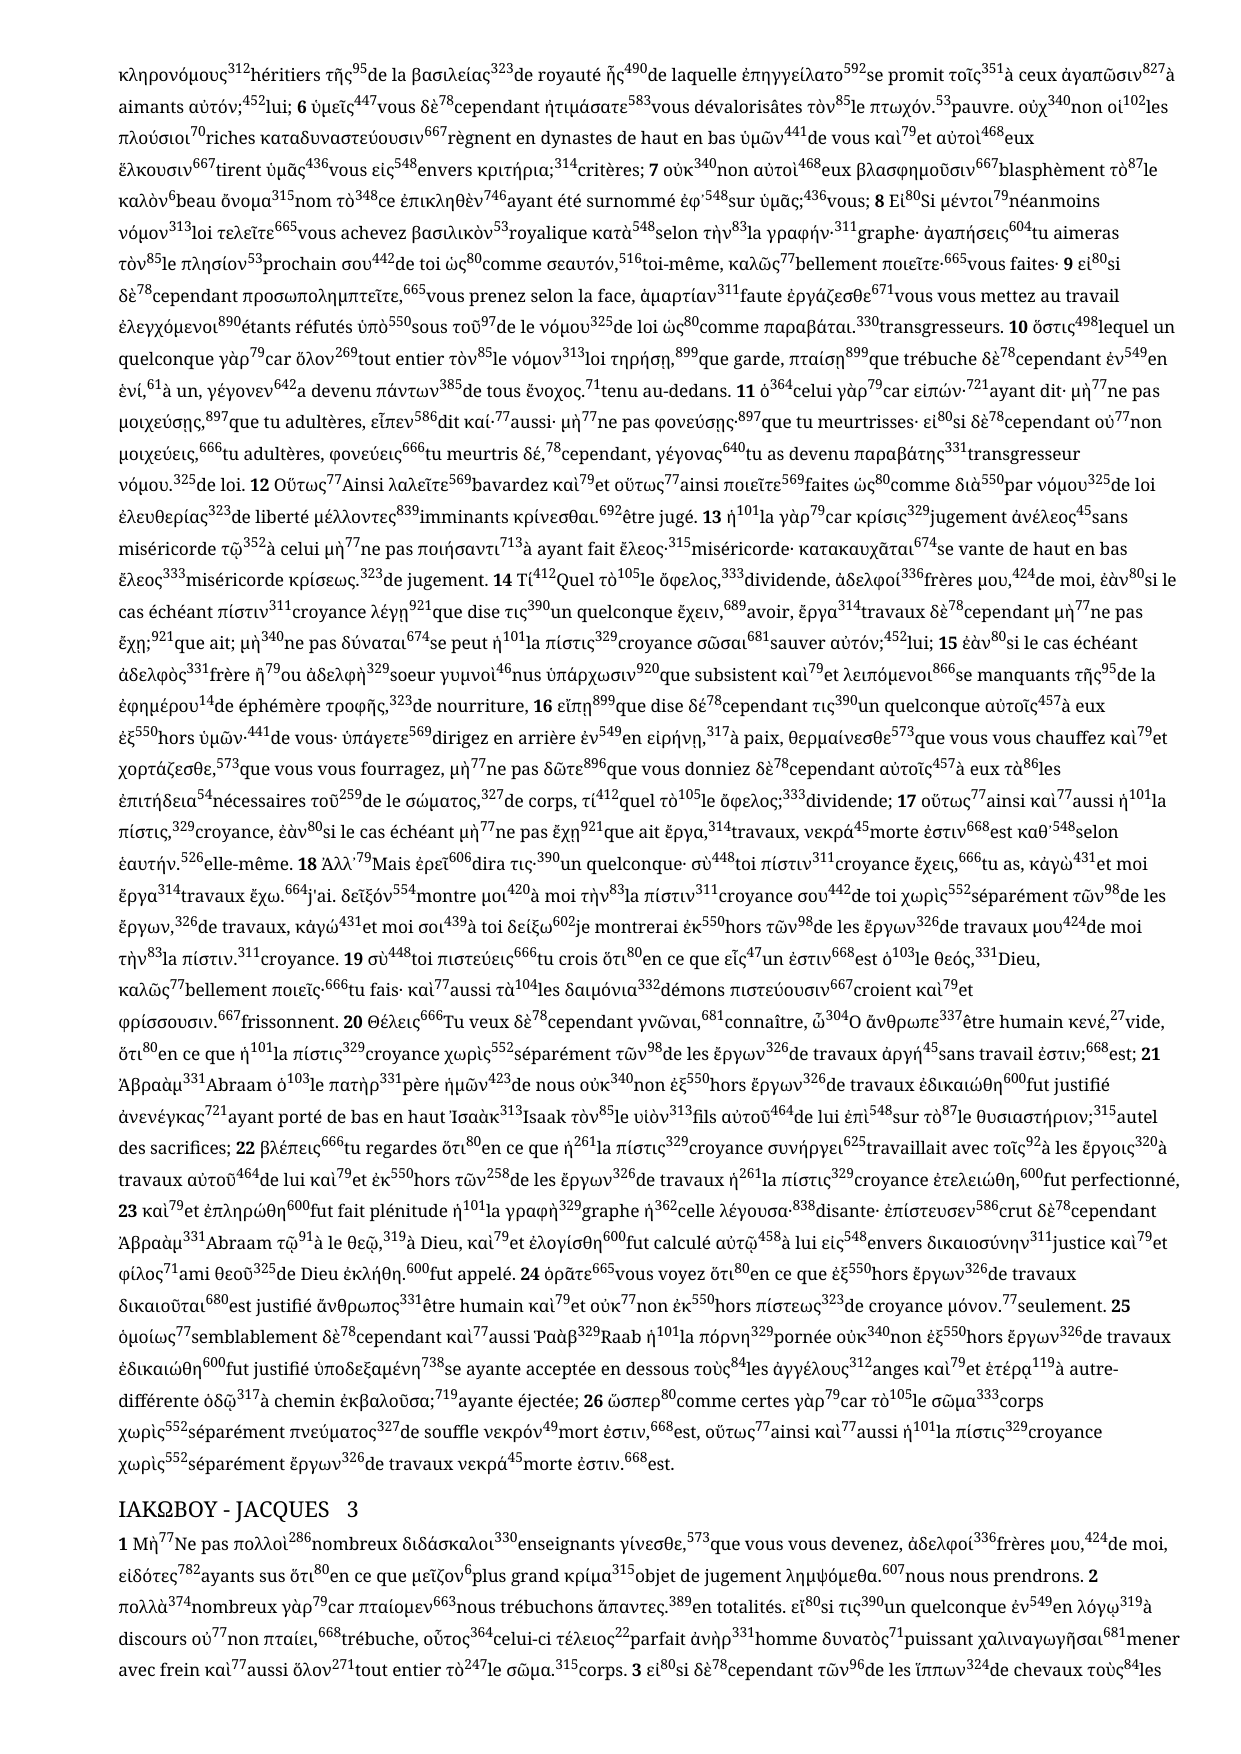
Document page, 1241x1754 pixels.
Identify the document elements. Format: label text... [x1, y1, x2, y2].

text ΙΑΚΩΒΟΥ - JACQUES 3 [118, 1494, 1181, 1524]
text 1 Μὴ77Ne pas πολλοὶ286nombreux διδάσκαλοι330enseignants γίνεσθε,573que vous vous devenez, ἀδελφοί336frères μου,424de moi, εἰδότες782ayants sus ὅτι80en ce que μεῖζον6plus grand κρίμα315objet de jugement λημψόμεθα.607nous nous prendrons. 2 πολλὰ374nombreux γὰρ79car πταίομεν663nous trébuchons ἅπαντες.389en totalités. εἴ80si τις390un quelconque ἐν549en λόγῳ319à discours οὐ77non πταίει,668trébuche, οὗτος364celui-ci τέλειος22parfait ἀνὴρ331homme δυνατὸς71puissant χαλιναγωγῆσαι681mener avec frein καὶ77aussi ὅλον271tout entier τὸ247le σῶμα.315corps. 3 εἰ80si δὲ78cependant τῶν96de les ἵππων324de chevaux τοὺς84les χαλινοὺς312freins εἰς548envers τὰ86les στόματα314bouches βάλλομεν663nous jetons εἰς548envers τὸ348ce πείθεσθαι692être persuadé αὐτοὺς451eux ἡμῖν,419à nous, καὶ77aussi ὅλον271tout entier τὸ87le σῶμα315corps αὐτῶν463de eux μετάγομεν.663nous dirigeons. 4 ἰδοὺ306voici καὶ77aussi τὰ104les πλοῖα332navires τηλικαῦτα157ceux-ci aussi grands ὄντα841étants καὶ79et ὑπὸ550sous ἀνέμων324de vents σκληρῶν15de durs ἐλαυνόμενα892étants propulsés μετάγεται680est dirigé ὑπὸ550sous ἐλαχίστου18de moindre πηδαλίου327de gouvernail ὅπου80là où ἡ101la ὁρμὴ329impulsion τοῦ358de celui εὐθύνοντος834de rectifiant βούλεται.674se a dessein. 5 οὕτως77ainsi καὶ77aussi ἡ101la γλῶσσα329langue μικρὸν24petit μέλος333membre ἐστὶν668est καὶ79et μεγάλα54grands αὐχεῖ.668targue. ἰδοὺ306voici ἡλίκον158aussi grand que πῦρ333feu ἡλίκην136aussi grande que ὕλην311forêt ἀνάπτει.668allume de bas en haut. 6 καὶ79et ἡ101la γλῶσσα329langue πῦρ.333feu. ὁ103le κόσμος331monde τῆς95de la ἀδικίας323de injustice ἡ101la γλῶσσα329langue καθίσταται680est constitué ἐν549en τοῖς92à les μέλεσιν320à membres ἡμῶν423de nous ἡ362celle σπιλοῦσα838tachante ὅλον271tout entier τὸ87le σῶμα315corps καὶ79et φλογίζουσα838enflammante τὸν85le τροχὸν313roue τῆς95de la γενέσεως323de genèse καὶ79et φλογιζομένη889étante enflammée ὑπὸ550sous τῆς95de la γεέννης.323de géhenne. 7 πᾶσα285toute γὰρ79car φύσις329nature θηρίων326de bêtes sauvages τε79en outre καὶ79et πετεινῶν,326de volatiles, ἑρπετῶν326de reptiles τε79en outre καὶ79et ἐναλίων66de maritimes δαμάζεται680est dompté καὶ79et δεδάμασται654a été dompté τῇ89à la φύσει317à nature τῇ89à la ἀνθρωπίνῃ,8à humaine, 8 τὴν83la δὲ78cependant γλῶσσαν311langue οὐδεὶς390aucun δαμάσαι681dompter δύναται674se peut ἀνθρώπων,324de êtres humains, ἀκατάστατον24inétabli κακόν,73malicieux, μεστὴ69pleine ἰοῦ325de poison θανατηφόρου.16de porteur de trépas. 9 ἐν549en αὐτῇ456à elle εὐλογοῦμεν663nous élogions τὸν245le κύριον313Maître καὶ79et πατέρα313père καὶ79et ἐν549en αὐτῇ456à elle καταρώμεθα669nous nous faisons imprécation de haut en bas τοὺς84les ἀνθρώπους312êtres humains τοὺς345ceux καθ᾽548selon ὁμοίωσιν311assimilation θεοῦ325de Dieu γεγονότας·769ayants devenus· 10 ἐκ550hors τοῦ99de le αὐτοῦ152de même στόματος327de bouche ἐξέρχεται674se sort εὐλογία329éloge καὶ79et κατάρα.329imprécation de haut en bas. οὐ77non χρή,668est besoin, ἀδελφοί336frères μου,424de moi, ταῦτα365ces-ci οὕτως77ainsi γίνεσθαι.690se devenir. 11 μήτι340ne serait-ce que ἡ101la πηγὴ329source ἐκ550hors τῆς95de la αὐτῆς148de même ὀπῆς323de cavité βρύει668jaillit τὸ87le γλυκὺ55sucré καὶ79et τὸ87le πικρόν;55amer; 12 μὴ79ne pas δύναται,674se peut, ἀδελφοί336frères μου,424de moi, συκῆ329figuier ἐλαίας310oliviers ποιῆσαι681faire ἢ79ou ἄμπελος329vigne σῦκα;314figues; οὔτε79ni ἁλυκὸν6salée γλυκὺ6sucré ποιῆσαι681faire ὕδωρ.315eau. 13 Τίς410Quel σοφὸς71sage καὶ79et ἐπιστήμων71savant ἐν549en ὑμῖν;438à vous; δειξάτω556montre ἐκ550hors τῆς255de la καλῆς14de belle ἀναστροφῆς323de retournement de bas en haut τὰ86les ἔργα314travaux αὐτοῦ464de lui ἐν549en πραΰτητι317à douceur σοφίας.323de sagesse. 14 εἰ80si δὲ78cependant ζῆλον313zèle πικρὸν4amer ἔχετε665vous avez καὶ79et ἐριθείαν311rivalité ἐν549en τῇ89à la καρδίᾳ317à coeur ὑμῶν,441de vous, μὴ77ne pas κατακαυχᾶσθε573que vous vous vantez de haut en bas καὶ79et ψεύδεσθε573que vous vous mentez κατὰ550contre τῆς95de la ἀληθείας.323de vérité. 15 οὐκ77non ἔστιν668est αὕτη154celle-ci ἡ101la σοφία329sagesse ἄνωθεν77d'en haut κατερχομένη865se venante de haut en bas ἀλλ᾽79mais ἐπίγειος,69sur terre, ψυχική,69psychique, δαιμονιώδης.69démoniaque. 16 ὅπου80là où γὰρ79car ζῆλος331zèle καὶ79et ἐριθεία,329rivalité, ἐκεῖ77là ἀκαταστασία329instabilité καὶ79et πᾶν289tout φαῦλον24dérisoire πρᾶγμα.333acte. 17 ἡ101la δὲ78cependant ἄνωθεν77d'en haut σοφία329sagesse πρῶτον77premièrement μὲν77certes ἁγνή45consacrée ἐστιν,668est, ἔπειτα77ensuite εἰρηνική,69pacifique, ἐπιεικής,69modérée, εὐπειθής,69obéissante, μεστὴ69pleine ἐλέους327de miséricorde καὶ79et καρπῶν324de fruits ἀγαθῶν,15de bons, ἀδιάκριτος,69sans jugement au travers, ἀνυπόκριτος.69sans hypocrisie. 18 καρπὸς331fruit δὲ78cependant δικαιοσύνης323de justice ἐν549en εἰρήνῃ317à paix σπείρεται680est semé τοῖς351à ceux ποιοῦσιν827à faisants εἰρήνην.311paix. [118, 1528, 1181, 1682]
text 1 Ἀδελφοί336Frères μου,424de moi, μὴ77ne pas ἐν549en προσωπολημψίαις316à réceptions de faces ἔχετε569ayez τὴν83la πίστιν311croyance τοῦ97de le κυρίου325de Maître ἡμῶν423de nous Ἰησοῦ325de Iésous Χριστοῦ325de Christ τῆς95de la δόξης.323de gloire. 2 ἐὰν80si le cas échéant γὰρ79car εἰσέλθῃ899que vienne à l'intérieur εἰς548envers συναγωγὴν311synagogue ὑμῶν441de vous ἀνὴρ331homme χρυσοδακτύλιος22d'anneau d'or ἐν549en ἐσθῆτι317à habillement λαμπρᾷ,8à brillante, εἰσέλθῃ899que vienne à l'intérieur δὲ78cependant καὶ77aussi πτωχὸς71pauvre ἐν549en ῥυπαρᾷ8à sale ἐσθῆτι,317à habillement, 3 ἐπιβλέψητε896que vous regardiez sur δὲ78cependant ἐπὶ548sur τὸν346celui φοροῦντα822colportant τὴν83la ἐσθῆτα311habillement τὴν83la λαμπρὰν2brillante καὶ79et εἴπητε·896que vous disiez· σὺ448toi κάθου574te sois assis ὧδε77ici καλῶς,77bellement, καὶ79et τῷ91à le πτωχῷ59à pauvre εἴπητε·896que vous disiez· σὺ448toi στῆθι554dresse ἢ79ou κάθου574te sois assis ἐκεῖ77là ὑπὸ548sous τὸ87le ὑποπόδιόν315sous-pied μου,424de moi, 4 οὐ340non διεκρίθητε597vous fûtes jugé à travers ἐν549en ἑαυτοῖς519à vous-mêmes καὶ79et ἐγένεσθε589vous vous devîntes κριταὶ330juges διαλογισμῶν324de calculs au-travers πονηρῶν;15de méchants; 5 ἀκούσατε,553écoutez, ἀδελφοί336frères μου424de moi ἀγαπητοί·26aimés· οὐχ340non ὁ103le θεὸς331Dieu ἐξελέξατο592se élut τοὺς84les πτωχοὺς52pauvres τῷ91à le κόσμῳ319à monde πλουσίους52riches ἐν549en πίστει317à croyance καὶ79et κληρονόμους312héritiers τῆς95de la βασιλείας323de royauté ἧς490de laquelle ἐπηγγείλατο592se promit τοῖς351à ceux ἀγαπῶσιν827à aimants αὐτόν;452lui; 6 ὑμεῖς447vous δὲ78cependant ἠτιμάσατε583vous dévalorisâtes τὸν85le πτωχόν.53pauvre. οὐχ340non οἱ102les πλούσιοι70riches καταδυναστεύουσιν667règnent en dynastes de haut en bas ὑμῶν441de vous καὶ79et αὐτοὶ468eux ἕλκουσιν667tirent ὑμᾶς436vous εἰς548envers κριτήρια;314critères; 7 οὐκ340non αὐτοὶ468eux βλασφημοῦσιν667blasphèment τὸ87le καλὸν6beau ὄνομα315nom τὸ348ce ἐπικληθὲν746ayant été surnommé ἐφ᾽548sur ὑμᾶς;436vous; 8 Εἰ80Si μέντοι79néanmoins νόμον313loi τελεῖτε665vous achevez βασιλικὸν53royalique κατὰ548selon τὴν83la γραφήν·311graphe· ἀγαπήσεις604tu aimeras τὸν85le πλησίον53prochain σου442de toi ὡς80comme σεαυτόν,516toi-même, καλῶς77bellement ποιεῖτε·665vous faites· 9 εἰ80si δὲ78cependant προσωπολημπτεῖτε,665vous prenez selon la face, ἁμαρτίαν311faute ἐργάζεσθε671vous vous mettez au travail ἐλεγχόμενοι890étants réfutés ὑπὸ550sous τοῦ97de le νόμου325de loi ὡς80comme παραβάται.330transgresseurs. 10 ὅστις498lequel un quelconque γὰρ79car ὅλον269tout entier τὸν85le νόμον313loi τηρήσῃ,899que garde, πταίσῃ899que trébuche δὲ78cependant ἐν549en ἑνί,61à un, γέγονεν642a devenu πάντων385de tous ἔνοχος.71tenu au-dedans. 11 ὁ364celui γὰρ79car εἰπών·721ayant dit· μὴ77ne pas μοιχεύσῃς,897que tu adultères, εἶπεν586dit καί·77aussi· μὴ77ne pas φονεύσῃς·897que tu meurtrisses· εἰ80si δὲ78cependant οὐ77non μοιχεύεις,666tu adultères, φονεύεις666tu meurtris δέ,78cependant, γέγονας640tu as devenu παραβάτης331transgresseur νόμου.325de loi. 12 Οὕτως77Ainsi λαλεῖτε569bavardez καὶ79et οὕτως77ainsi ποιεῖτε569faites ὡς80comme διὰ550par νόμου325de loi ἐλευθερίας323de liberté μέλλοντες839imminants κρίνεσθαι.692être jugé. 13 ἡ101la γὰρ79car κρίσις329jugement ἀνέλεος45sans miséricorde τῷ352à celui μὴ77ne pas ποιήσαντι713à ayant fait ἔλεος·315miséricorde· κατακαυχᾶται674se vante de haut en bas ἔλεος333miséricorde κρίσεως.323de jugement. 14 Τί412Quel τὸ105le ὄφελος,333dividende, ἀδελφοί336frères μου,424de moi, ἐὰν80si le cas échéant πίστιν311croyance λέγῃ921que dise τις390un quelconque ἔχειν,689avoir, ἔργα314travaux δὲ78cependant μὴ77ne pas ἔχῃ;921que ait; μὴ340ne pas δύναται674se peut ἡ101la πίστις329croyance σῶσαι681sauver αὐτόν;452lui; 15 ἐὰν80si le cas échéant ἀδελφὸς331frère ἢ79ou ἀδελφὴ329soeur γυμνοὶ46nus ὑπάρχωσιν920que subsistent καὶ79et λειπόμενοι866se manquants τῆς95de la ἐφημέρου14de éphémère τροφῆς,323de nourriture, 16 εἴπῃ899que dise δέ78cependant τις390un quelconque αὐτοῖς457à eux ἐξ550hors ὑμῶν·441de vous· ὑπάγετε569dirigez en arrière ἐν549en εἰρήνῃ,317à paix, θερμαίνεσθε573que vous vous chauffez καὶ79et χορτάζεσθε,573que vous vous fourragez, μὴ77ne pas δῶτε896que vous donniez δὲ78cependant αὐτοῖς457à eux τὰ86les ἐπιτήδεια54nécessaires τοῦ259de le σώματος,327de corps, τί412quel τὸ105le ὄφελος;333dividende; 17 οὕτως77ainsi καὶ77aussi ἡ101la πίστις,329croyance, ἐὰν80si le cas échéant μὴ77ne pas ἔχῃ921que ait ἔργα,314travaux, νεκρά45morte ἐστιν668est καθ᾽548selon ἑαυτήν.526elle-même. 18 Ἀλλ᾽79Mais ἐρεῖ606dira τις·390un quelconque· σὺ448toi πίστιν311croyance ἔχεις,666tu as, κἀγὼ431et moi ἔργα314travaux ἔχω.664j'ai. δεῖξόν554montre μοι420à moi τὴν83la πίστιν311croyance σου442de toi χωρὶς552séparément τῶν98de les ἔργων,326de travaux, κἀγώ431et moi σοι439à toi δείξω602je montrerai ἐκ550hors τῶν98de les ἔργων326de travaux μου424de moi τὴν83la πίστιν.311croyance. 19 σὺ448toi πιστεύεις666tu crois ὅτι80en ce que εἷς47un ἐστιν668est ὁ103le θεός,331Dieu, καλῶς77bellement ποιεῖς·666tu fais· καὶ77aussi τὰ104les δαιμόνια332démons πιστεύουσιν667croient καὶ79et φρίσσουσιν.667frissonnent. 20 Θέλεις666Tu veux δὲ78cependant γνῶναι,681connaître, ὦ304O ἄνθρωπε337être humain κενέ,27vide, ὅτι80en ce que ἡ101la πίστις329croyance χωρὶς552séparément τῶν98de les ἔργων326de travaux ἀργή45sans travail ἐστιν;668est; 21 Ἀβραὰμ331Abraam ὁ103le πατὴρ331père ἡμῶν423de nous οὐκ340non ἐξ550hors ἔργων326de travaux ἐδικαιώθη600fut justifié ἀνενέγκας721ayant porté de bas en haut Ἰσαὰκ313Isaak τὸν85le υἱὸν313fils αὐτοῦ464de lui ἐπὶ548sur τὸ87le θυσιαστήριον;315autel des sacrifices; 22 βλέπεις666tu regardes ὅτι80en ce que ἡ261la πίστις329croyance συνήργει625travaillait avec τοῖς92à les ἔργοις320à travaux αὐτοῦ464de lui καὶ79et ἐκ550hors τῶν258de les ἔργων326de travaux ἡ261la πίστις329croyance ἐτελειώθη,600fut perfectionné, 23 καὶ79et ἐπληρώθη600fut fait plénitude ἡ101la γραφὴ329graphe ἡ362celle λέγουσα·838disante· ἐπίστευσεν586crut δὲ78cependant Ἀβραὰμ331Abraam τῷ91à le θεῷ,319à Dieu, καὶ79et ἐλογίσθη600fut calculé αὐτῷ458à lui εἰς548envers δικαιοσύνην311justice καὶ79et φίλος71ami θεοῦ325de Dieu ἐκλήθη.600fut appelé. 24 ὁρᾶτε665vous voyez ὅτι80en ce que ἐξ550hors ἔργων326de travaux δικαιοῦται680est justifié ἄνθρωπος331être humain καὶ79et οὐκ77non ἐκ550hors πίστεως323de croyance μόνον.77seulement. 25 ὁμοίως77semblablement δὲ78cependant καὶ77aussi Ῥαὰβ329Raab ἡ101la πόρνη329pornée οὐκ340non ἐξ550hors ἔργων326de travaux ἐδικαιώθη600fut justifié ὑποδεξαμένη738se ayante acceptée en dessous τοὺς84les ἀγγέλους312anges καὶ79et ἑτέρᾳ119à autre-différente ὁδῷ317à chemin ἐκβαλοῦσα;719ayante éjectée; 26 ὥσπερ80comme certes γὰρ79car τὸ105le σῶμα333corps χωρὶς552séparément πνεύματος327de souffle νεκρόν49mort ἐστιν,668est, οὕτως77ainsi καὶ77aussi ἡ101la πίστις329croyance χωρὶς552séparément ἔργων326de travaux νεκρά45morte ἐστιν.668est. [118, 59, 1181, 1475]
